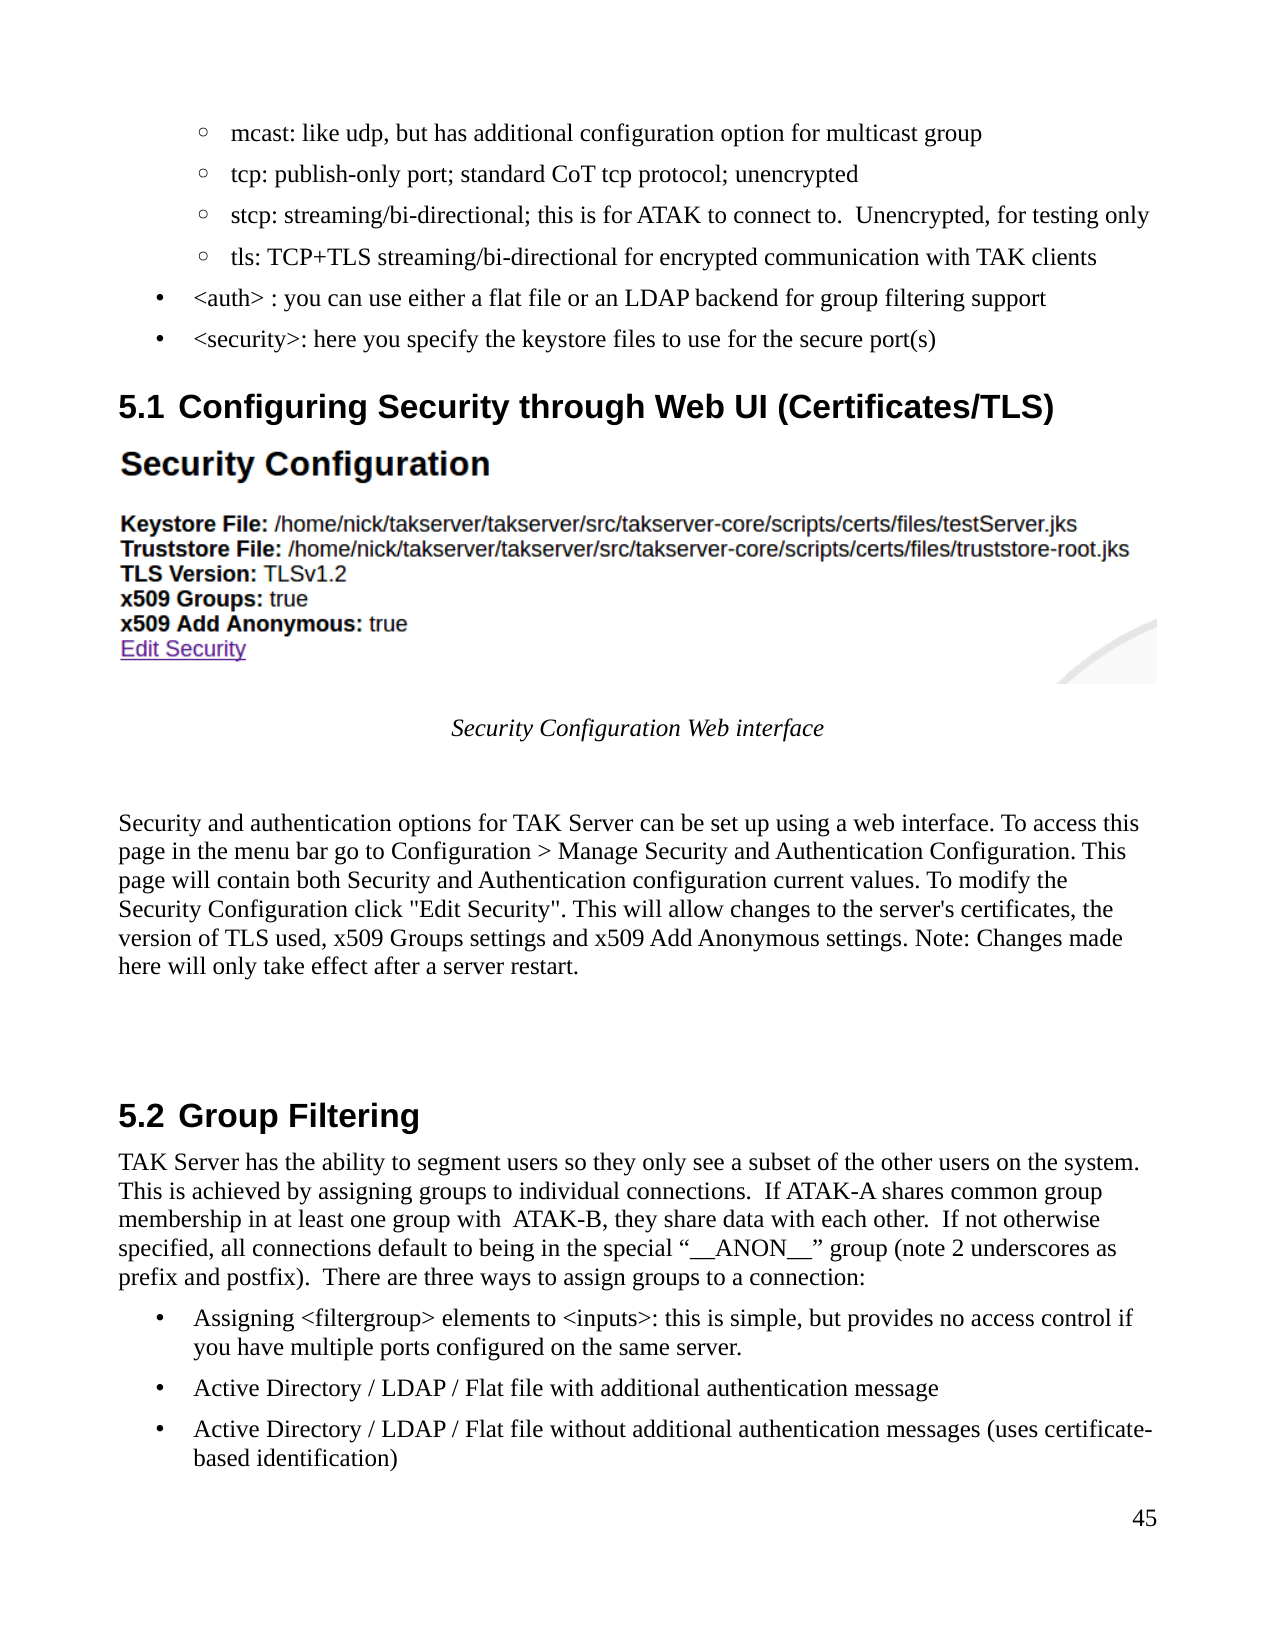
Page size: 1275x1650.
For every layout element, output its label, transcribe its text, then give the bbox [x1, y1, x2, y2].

text Security and authentication options for TAK Server can be set up using a web interface. To access this page in the menu bar go to Configuration > Manage Security and Authentication Configuration. This page will contain both Security and Authentication configuration current values. To modify the Security Configuration click "Edit Security". This will allow changes to the server's certificates, the version of TLS used, x509 Groups settings and x509 Add Anonymous settings. Note: Changes made here will only take effect after a server restart. [118, 808, 1157, 980]
subtitle Group Filtering [118, 1096, 1157, 1134]
list tcp: publish-only port; standard CoT tcp protocol; unencrypted [193, 159, 1157, 188]
list Active Directory / LDAP / Flat file without additional authentication messages (uses certificate-based identification) [156, 1414, 1157, 1472]
list tls: TCP+TLS streaming/bi-directional for encrypted communication with TAK clients [193, 242, 1157, 271]
text Security Configuration Web interface [118, 684, 1157, 741]
list <security>: here you specify the keystore files to use for the secure port(s) [156, 324, 1157, 353]
subtitle Configuring Security through Web UI (Certificates/TLS) [118, 386, 1157, 425]
list <auth> : you can use either a flat file or an LDAP backend for group filtering support [156, 283, 1157, 312]
list Assigning <filtergroup> elements to <inputs>: this is simple, but provides no access control if you have multiple ports configured on the same server. [156, 1303, 1157, 1361]
list stcp: streaming/bi-directional; this is for ATAK to connect to. Unencrypted, for testing only [193, 201, 1157, 229]
list Active Directory / LDAP / Flat file with additional authentication message [156, 1373, 1157, 1402]
list mcast: like udp, but has additional configuration option for multicast group [193, 118, 1157, 147]
picture [118, 437, 1157, 684]
text TAK Server has the ability to segment users so they only see a subset of the other users on the system. This is achieved by assigning groups to individual connections. If ATAK-A shares common group membership in at least one group with ATAK-B, they share data with each other. If not otherwise specified, all connections default to being in the special “__ANON__” group (note 2 underscores as prefix and postfix). There are three ways to assign groups to a connection: [118, 1147, 1157, 1291]
